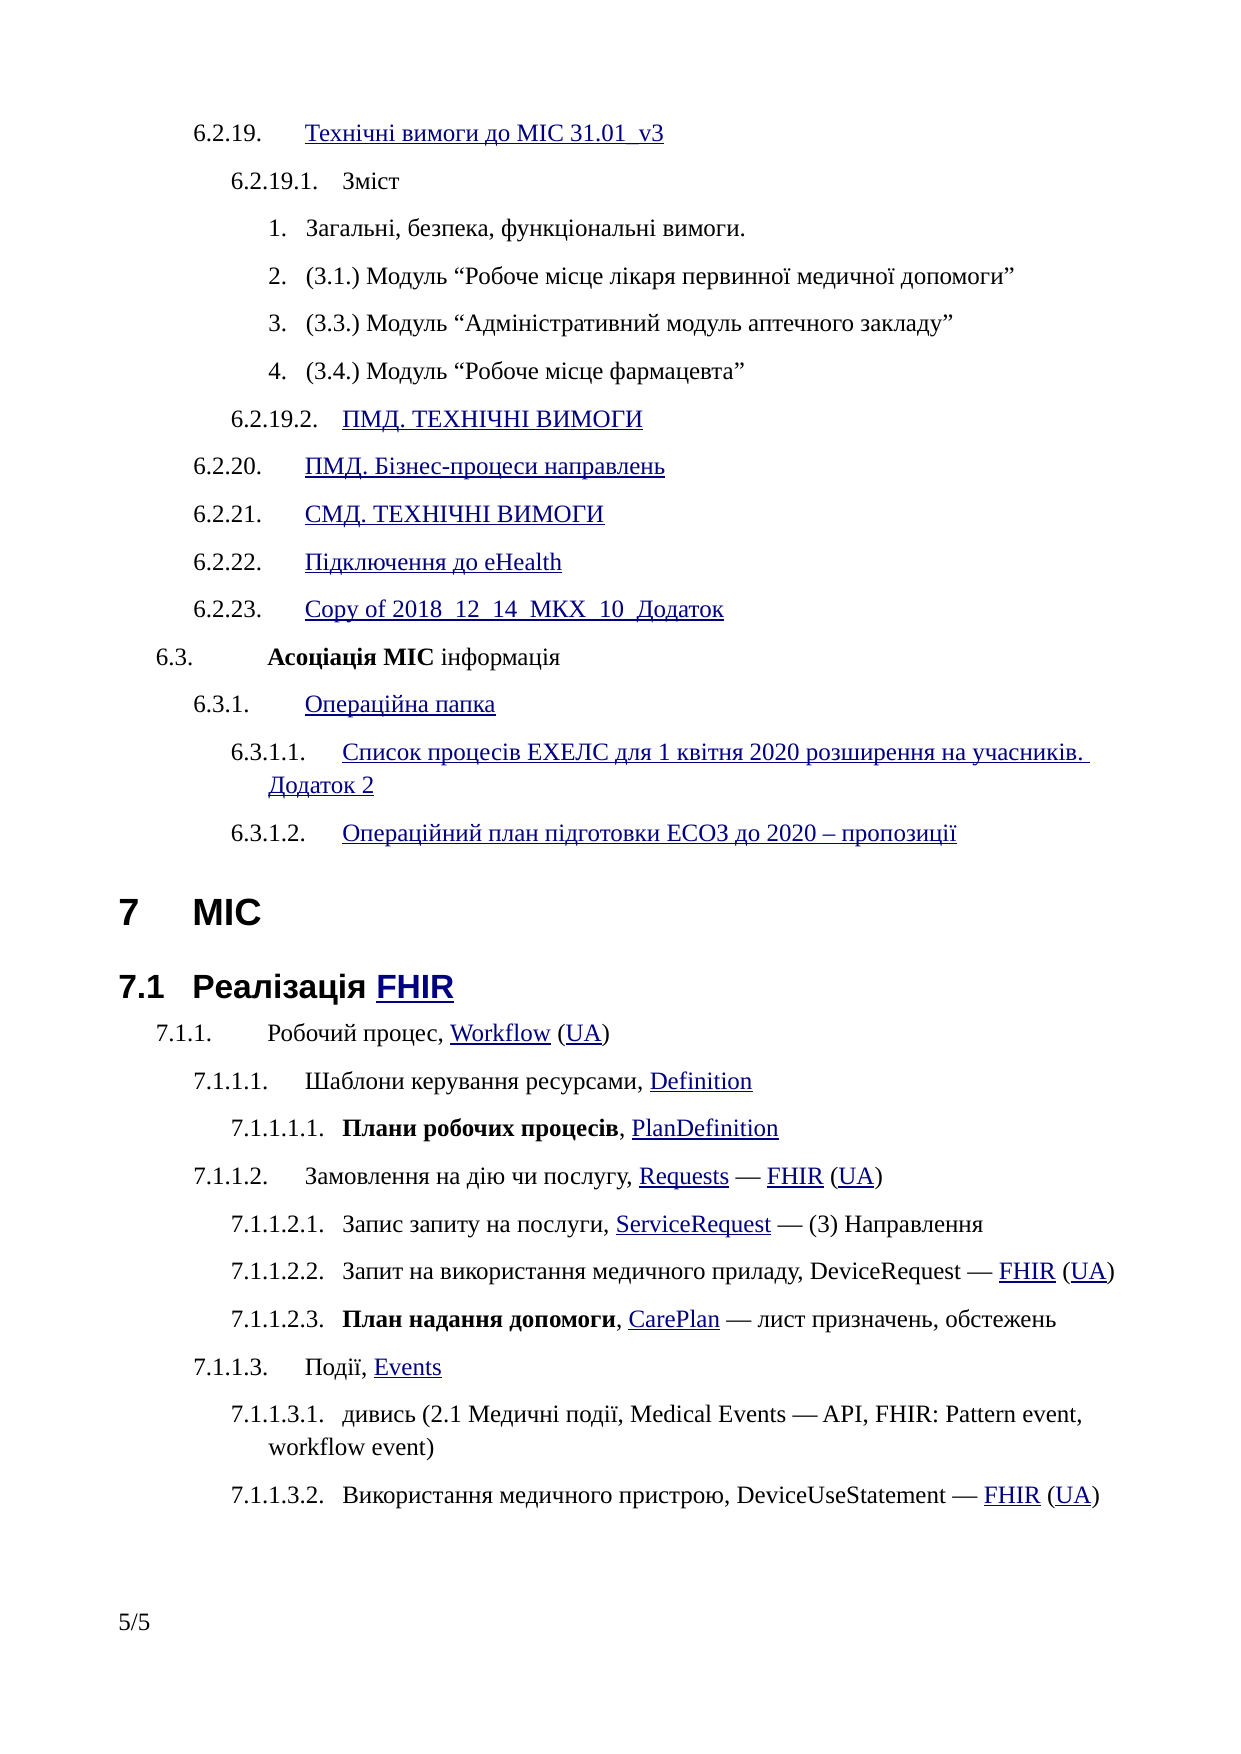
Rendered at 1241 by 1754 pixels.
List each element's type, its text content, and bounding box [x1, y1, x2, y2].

list Підключення до eHealth [193, 547, 1122, 575]
list План надання допомоги, CarePlan — лист призначень, обстежень [231, 1304, 1122, 1333]
list (3.3.) Модуль “Адміністративний модуль аптечного закладу” [268, 308, 1122, 337]
list Запис запиту на послуги, ServiceRequest — (3) Направлення [231, 1209, 1122, 1237]
list Шаблони керування ресурсами, Definition [193, 1066, 1122, 1095]
list Плани робочих процесів, PlanDefinition [231, 1113, 1122, 1142]
subtitle Реалізація FHIR [118, 967, 1122, 1006]
subtitle МІС [118, 890, 1122, 934]
list Використання медичного пристрою, DeviceUseStatement — FHIR (UA) [231, 1480, 1122, 1508]
list Операційна папка [193, 689, 1122, 718]
list Запит на використання медичного приладу, DeviceRequest — FHIR (UA) [231, 1256, 1122, 1285]
list Список процесів ЕХЕЛС для 1 квітня 2020 розширення на учасників. Додаток 2 [231, 737, 1122, 799]
list (3.4.) Модуль “Робоче місце фармацевта” [268, 356, 1122, 385]
list дивись (2.1. Медичні події, Medical Events — API, FHIR: Pattern event, workflow event) [231, 1399, 1122, 1461]
list Асоціація МІС інформація [156, 642, 1122, 671]
list Загальні, безпека, функціональні вимоги. [268, 213, 1122, 242]
list ПМД. Бізнес-процеси направлень [193, 451, 1122, 480]
list Copy of 2018_12_14_МКХ_10_Додаток [193, 594, 1122, 623]
list Події, Events [193, 1352, 1122, 1380]
list ПМД. ТЕХНІЧНІ ВИМОГИ [231, 404, 1122, 432]
list СМД. ТЕХНІЧНІ ВИМОГИ [193, 499, 1122, 528]
list (3.1.) Модуль “Робоче місце лікаря первинної медичної допомоги” [268, 261, 1122, 290]
list Зміст [231, 166, 1122, 194]
list Робочий процес, Workflow (UA) [156, 1018, 1122, 1047]
list Замовлення на дію чи послугу, Requests — FHIR (UA) [193, 1161, 1122, 1190]
list Операційний план підготовки ЕСОЗ до 2020 – пропозиції [231, 818, 1122, 846]
list Технічні вимоги до МІС 31.01_v3 [193, 118, 1122, 147]
